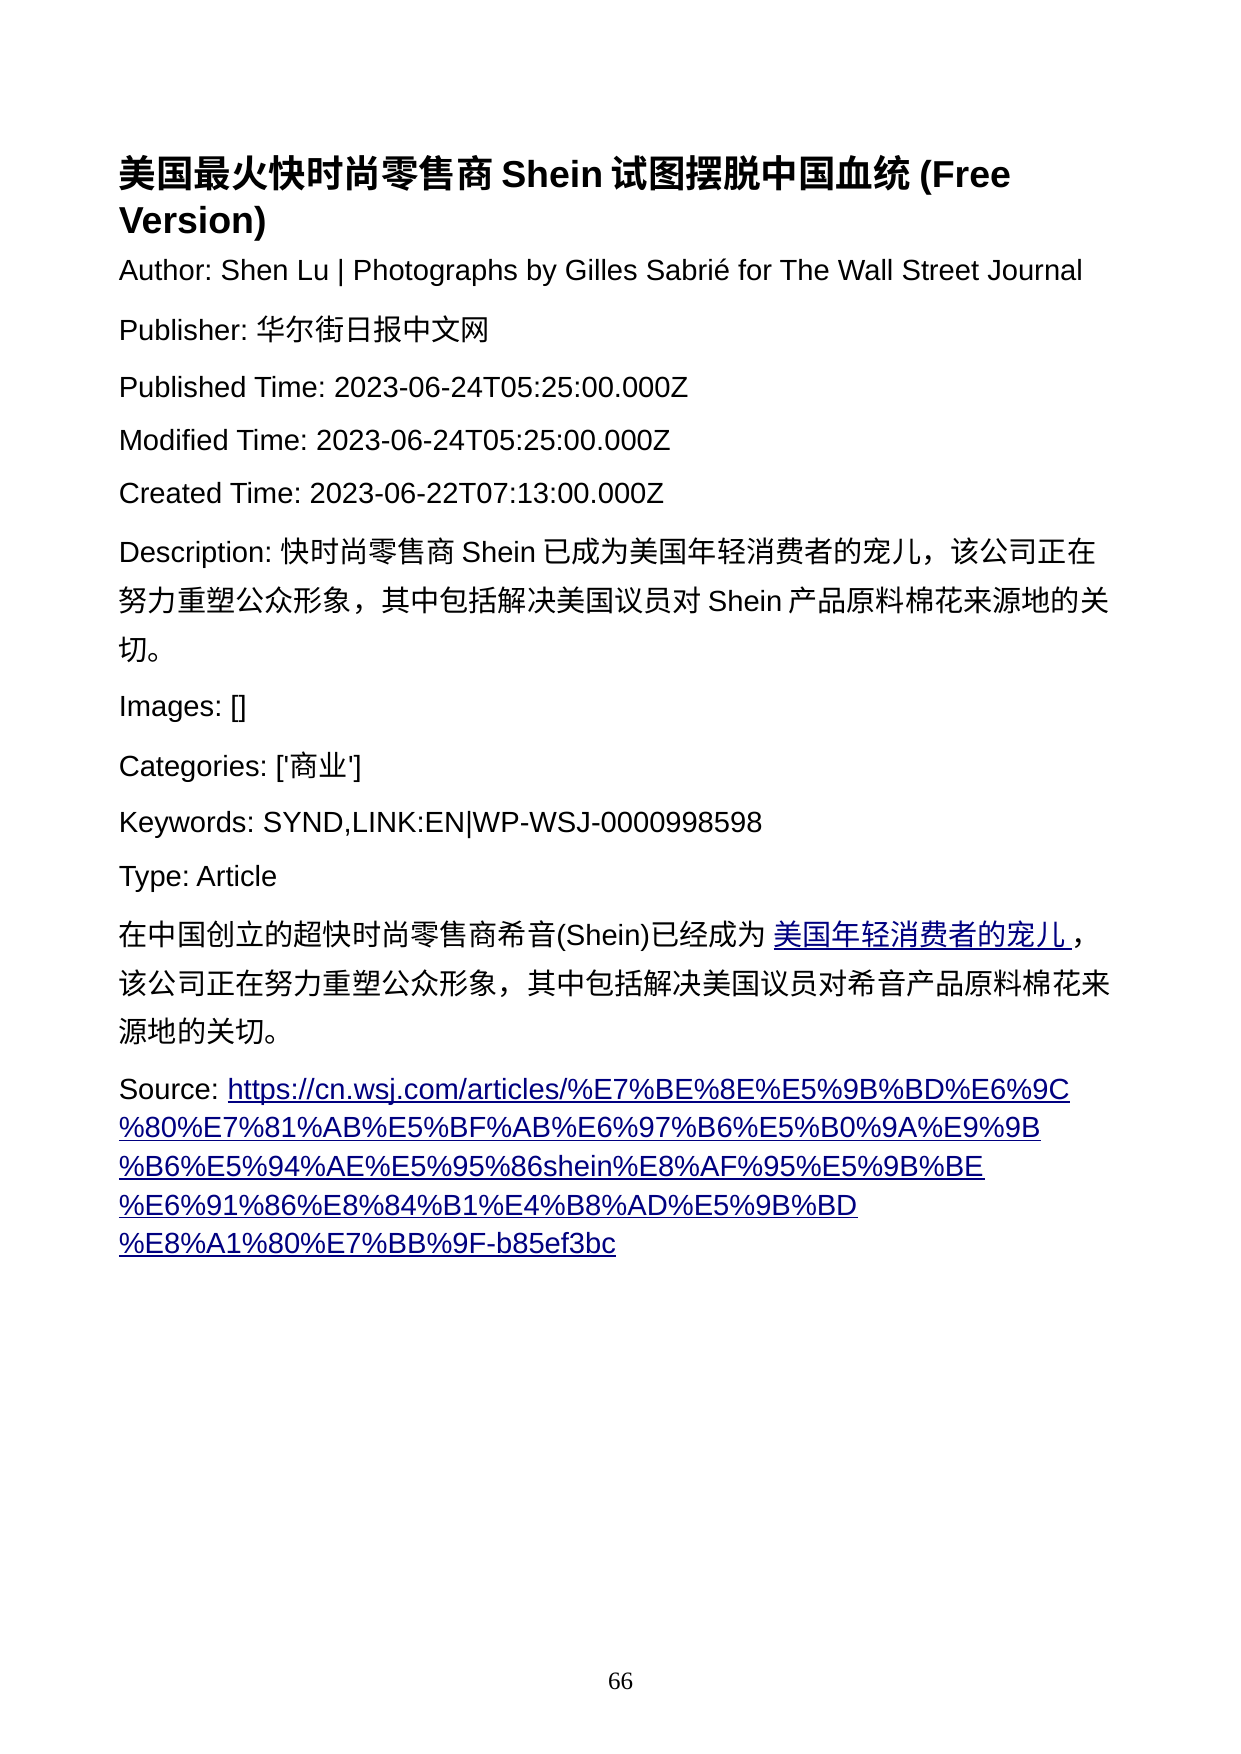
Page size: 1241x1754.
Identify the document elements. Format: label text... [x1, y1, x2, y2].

text Published Time: 2023-06-24T05:25:00.000Z [118, 370, 1122, 403]
subtitle 美国最火快时尚零售商Shein试图摆脱中国血统 (Free Version) [118, 143, 1122, 241]
text Type: Article [118, 859, 1122, 892]
text Modified Time: 2023-06-24T05:25:00.000Z [118, 423, 1122, 456]
text Categories: ['商业'] [118, 742, 1122, 785]
text Source: https://cn.wsj.com/articles/%E7%BE%8E%E5%9B%BD%E6%9C%80%E7%81%AB%E5%BF%AB%E6%97%B6%E5%B0%9A%E9%9B%B6%E5%94%AE%E5%95%86shein%E8%AF%95%E5%9B%BE%E6%91%86%E8%84%B1%E4%B8%AD%E5%9B%BD%E8%A1%80%E7%BB%9F-b85ef3bc [118, 1072, 1122, 1260]
text Created Time: 2023-06-22T07:13:00.000Z [118, 476, 1122, 509]
text Description: 快时尚零售商Shein已成为美国年轻消费者的宠儿，该公司正在努力重塑公众形象，其中包括解决美国议员对Shein产品原料棉花来源地的关切。 [118, 529, 1122, 668]
text Publisher: 华尔街日报中文网 [118, 307, 1122, 349]
text Images: [] [118, 689, 1122, 723]
text 在中国创立的超快时尚零售商希音(Shein)已经成为 美国年轻消费者的宠儿 ，该公司正在努力重塑公众形象，其中包括解决美国议员对希音产品原料棉花来源地的关切。 [118, 912, 1122, 1051]
text Author: Shen Lu | Photographs by Gilles Sabrié for The Wall Street Journal [118, 253, 1122, 287]
text Keywords: SYND,LINK:EN|WP-WSJ-0000998598 [118, 806, 1122, 839]
